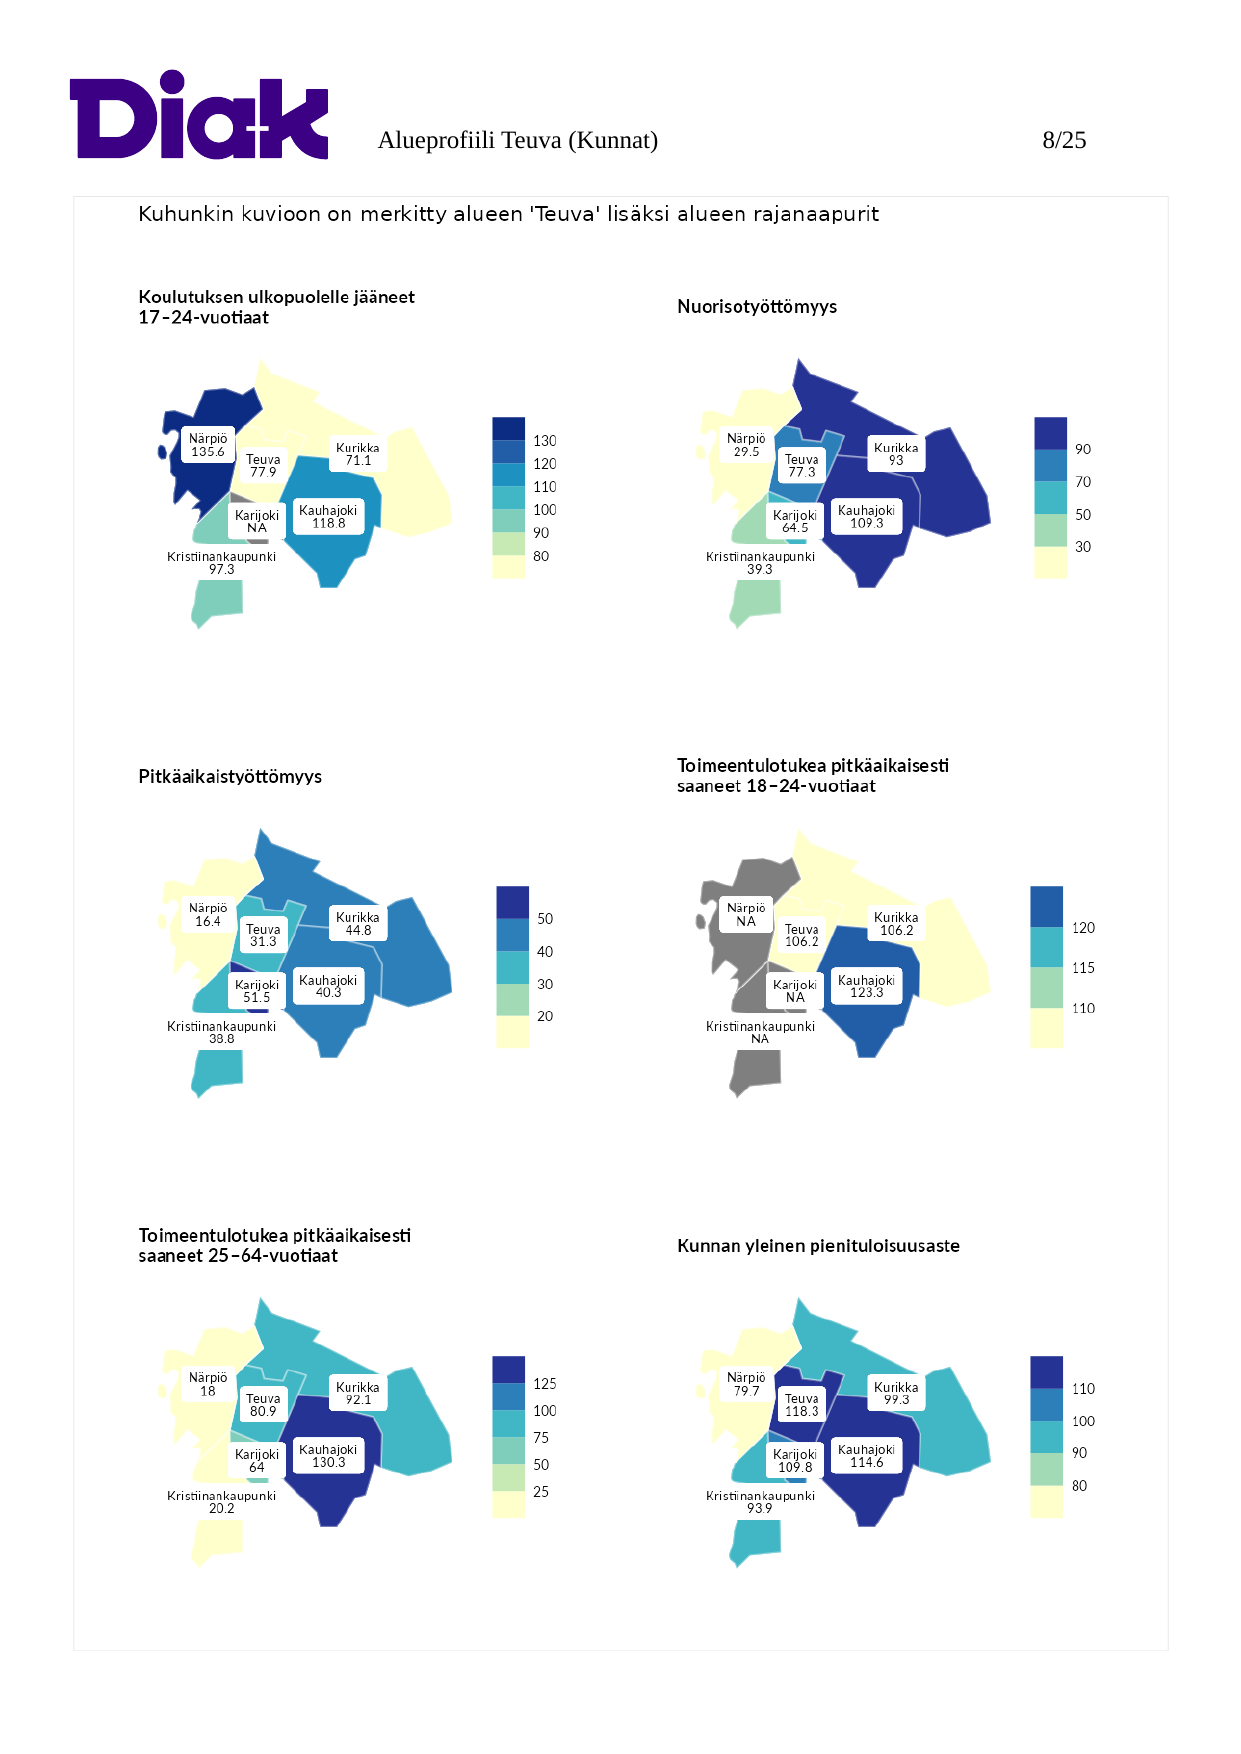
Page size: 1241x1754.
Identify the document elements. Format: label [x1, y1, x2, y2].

picture [61, 196, 1179, 1651]
